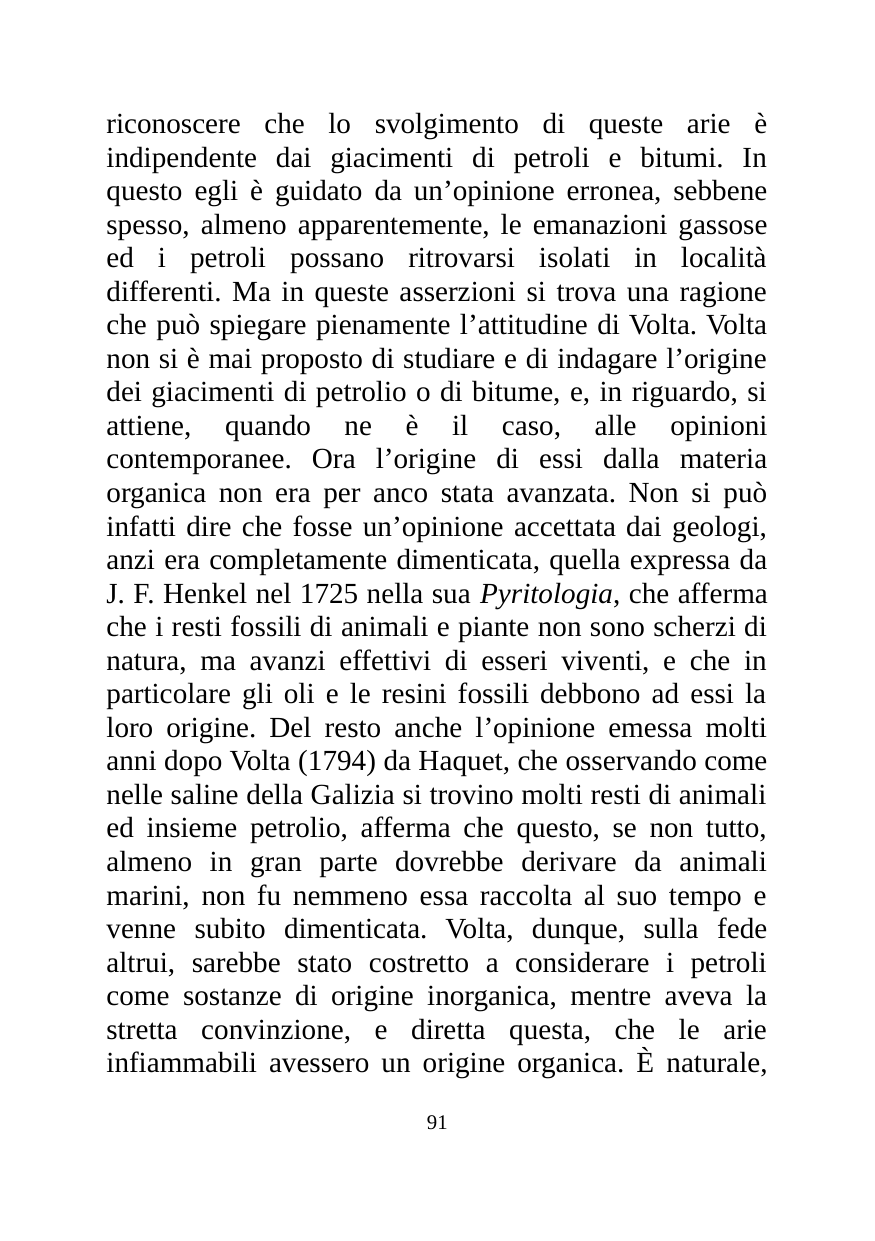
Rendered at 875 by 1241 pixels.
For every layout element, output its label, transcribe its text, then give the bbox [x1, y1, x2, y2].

text riconoscere che lo svolgimento di queste arie è indipendente dai giacimenti di petroli e bitumi. In questo egli è guidato da un’opinione erronea, sebbene spesso, almeno apparentemente, le emanazioni gassose ed i petroli possano ritrovarsi isolati in località differenti. Ma in queste asserzioni si trova una ragione che può spiegare pienamente l’attitudine di Volta. Volta non si è mai proposto di studiare e di indagare l’origine dei giacimenti di petrolio o di bitume, e, in riguardo, si attiene, quando ne è il caso, alle opinioni contemporanee. Ora l’origine di essi dalla materia organica non era per anco stata avanzata. Non si può infatti dire che fosse un’opinione accettata dai geologi, anzi era completamente dimenticata, quella expressa da J. F. Henkel nel 1725 nella sua Pyritologia, che afferma che i resti fossili di animali e piante non sono scherzi di natura, ma avanzi effettivi di esseri viventi, e che in particolare gli oli e le resini fossili debbono ad essi la loro origine. Del resto anche l’opinione emessa molti anni dopo Volta (1794) da Haquet, che osservando come nelle saline della Galizia si trovino molti resti di animali ed insieme petrolio, afferma che questo, se non tutto, almeno in gran parte dovrebbe derivare da animali marini, non fu nemmeno essa raccolta al suo tempo e venne subito dimenticata. Volta, dunque, sulla fede altrui, sarebbe stato costretto a considerare i petroli come sostanze di origine inorganica, mentre aveva la stretta convinzione, e diretta questa, che le arie infiammabili avessero un origine organica. È naturale, [106, 106, 768, 1079]
